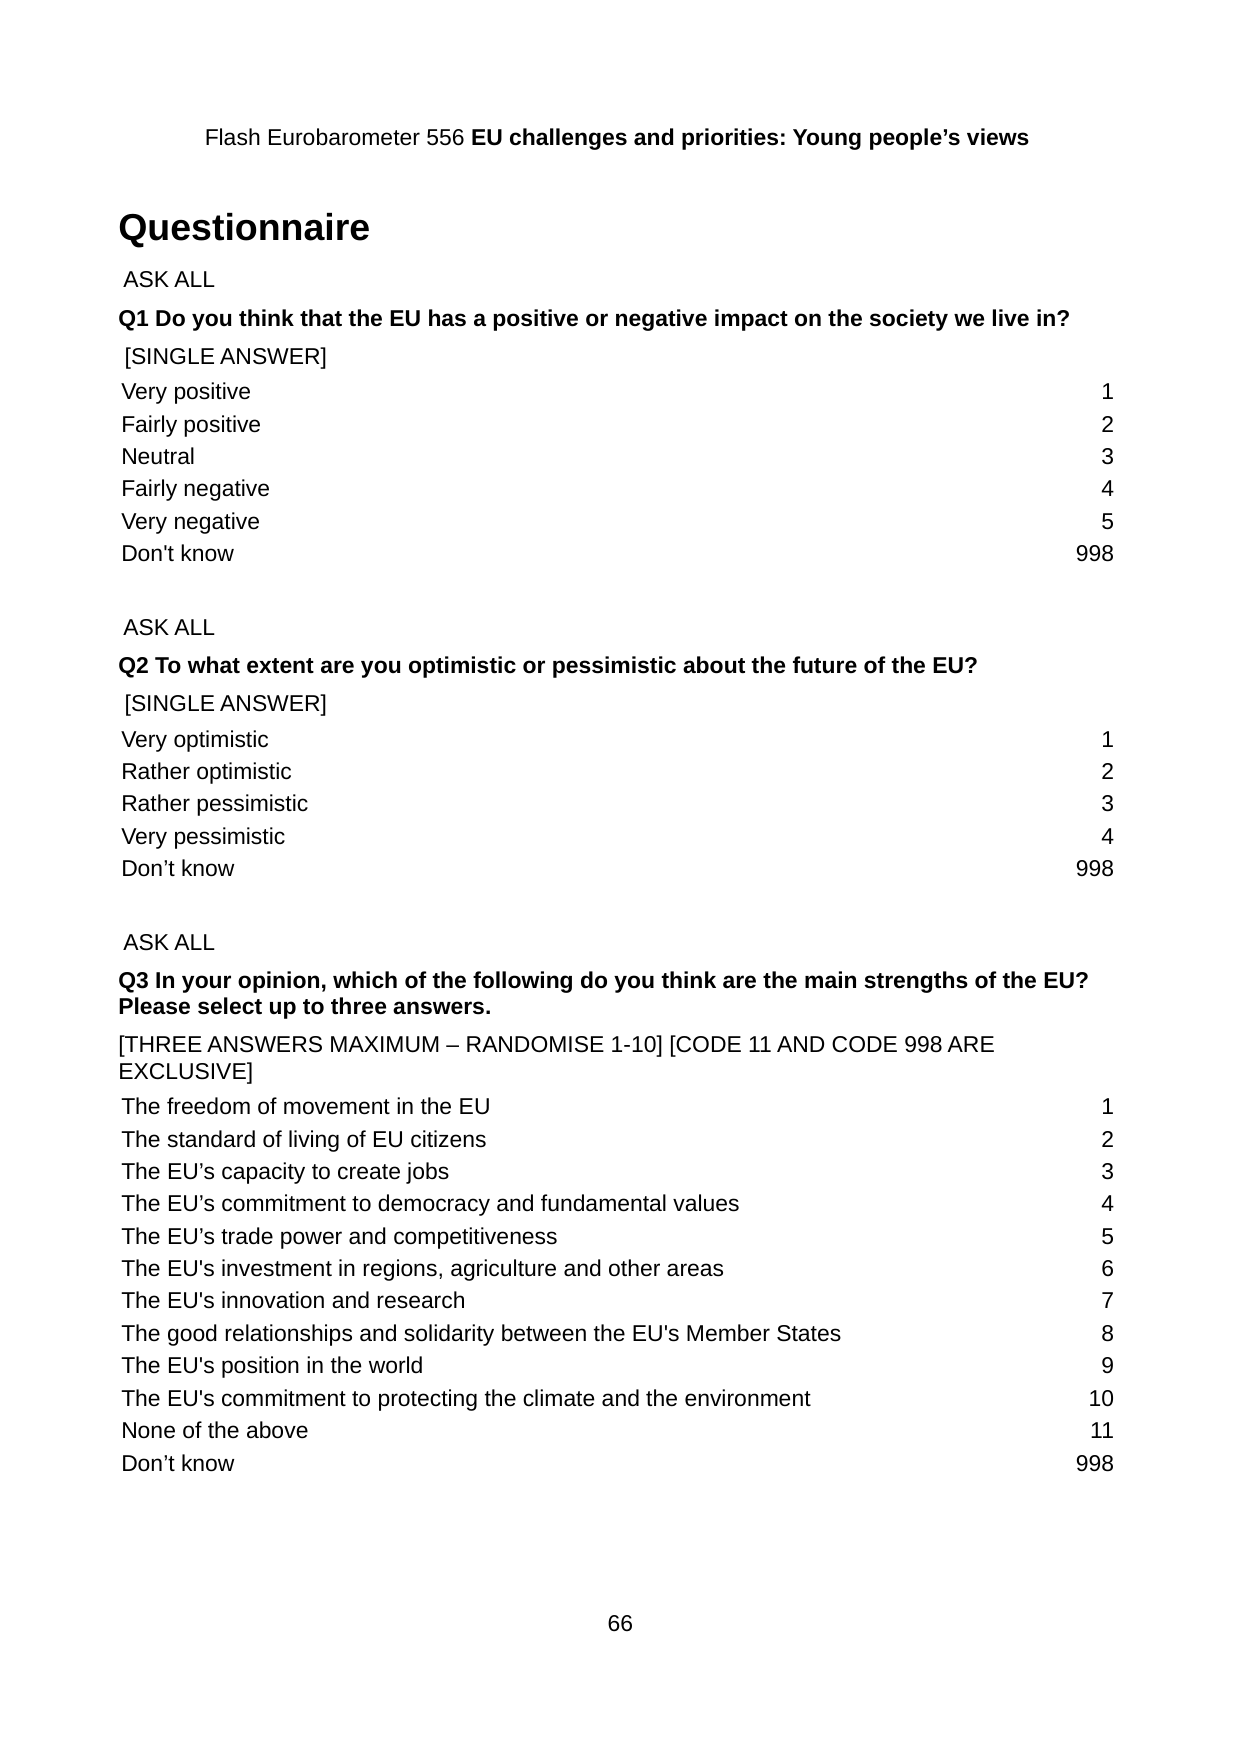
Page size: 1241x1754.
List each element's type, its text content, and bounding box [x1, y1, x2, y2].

table_cell The EU's position in the world [118, 1349, 1004, 1382]
text [THREE ANSWERS MAXIMUM – RANDOMISE 1-10] [CODE 11 AND CODE 998 ARE EXCLUSIVE] [118, 1031, 1122, 1084]
table_cell 2 [1004, 1123, 1117, 1155]
text [SINGLE ANSWER] [118, 343, 1122, 369]
table_header 1 [1004, 723, 1117, 755]
table_cell 998 [1004, 537, 1117, 569]
table_cell Don't know [118, 537, 1004, 569]
table_cell The EU's innovation and research [118, 1285, 1004, 1317]
table_cell None of the above [118, 1414, 1004, 1446]
text ASK ALL [118, 614, 1122, 640]
text Q1 Do you think that the EU has a positive or negative impact on the society we live in? [118, 305, 1122, 331]
table_cell 5 [1004, 1220, 1117, 1252]
table_cell 5 [1004, 505, 1117, 537]
table_cell 6 [1004, 1252, 1117, 1284]
table_cell 4 [1004, 473, 1117, 505]
table_cell Rather optimistic [118, 755, 1004, 787]
table_cell The EU's commitment to protecting the climate and the environment [118, 1382, 1004, 1414]
table_cell 9 [1004, 1349, 1117, 1382]
table_cell 998 [1004, 852, 1117, 884]
table_cell Don’t know [118, 1446, 1004, 1479]
table_cell Very negative [118, 505, 1004, 537]
table_cell 2 [1004, 408, 1117, 440]
text [SINGLE ANSWER] [118, 690, 1122, 717]
table_cell 8 [1004, 1317, 1117, 1349]
table_header Very positive [118, 375, 1004, 408]
table_cell 7 [1004, 1285, 1117, 1317]
text ASK ALL [118, 266, 1122, 293]
table_cell Rather pessimistic [118, 787, 1004, 820]
table_cell 3 [1004, 440, 1117, 472]
table_cell Neutral [118, 440, 1004, 472]
table_cell The EU's investment in regions, agriculture and other areas [118, 1252, 1004, 1284]
subtitle Questionnaire [118, 205, 1122, 248]
table_cell 3 [1004, 787, 1117, 820]
table_cell The standard of living of EU citizens [118, 1123, 1004, 1155]
table_cell 998 [1004, 1446, 1117, 1479]
table_cell 4 [1004, 1187, 1117, 1220]
table_cell 10 [1004, 1382, 1117, 1414]
table_header The freedom of movement in the EU [118, 1090, 1004, 1122]
table_cell 4 [1004, 820, 1117, 852]
table_cell Fairly negative [118, 473, 1004, 505]
table_cell Very pessimistic [118, 820, 1004, 852]
text Q2 To what extent are you optimistic or pessimistic about the future of the EU? [118, 652, 1122, 678]
table_cell 11 [1004, 1414, 1117, 1446]
table_header Very optimistic [118, 723, 1004, 755]
table_cell The EU’s commitment to democracy and fundamental values [118, 1187, 1004, 1220]
text Q3 In your opinion, which of the following do you think are the main strengths of the EU? Please select up to three answers. [118, 967, 1122, 1019]
table_cell 3 [1004, 1155, 1117, 1187]
table_cell Fairly positive [118, 408, 1004, 440]
table_header 1 [1004, 375, 1117, 408]
table_cell The good relationships and solidarity between the EU's Member States [118, 1317, 1004, 1349]
table_cell The EU’s trade power and competitiveness [118, 1220, 1004, 1252]
table_cell 2 [1004, 755, 1117, 787]
table_cell The EU’s capacity to create jobs [118, 1155, 1004, 1187]
table_header 1 [1004, 1090, 1117, 1122]
text ASK ALL [118, 929, 1122, 955]
table_cell Don’t know [118, 852, 1004, 884]
